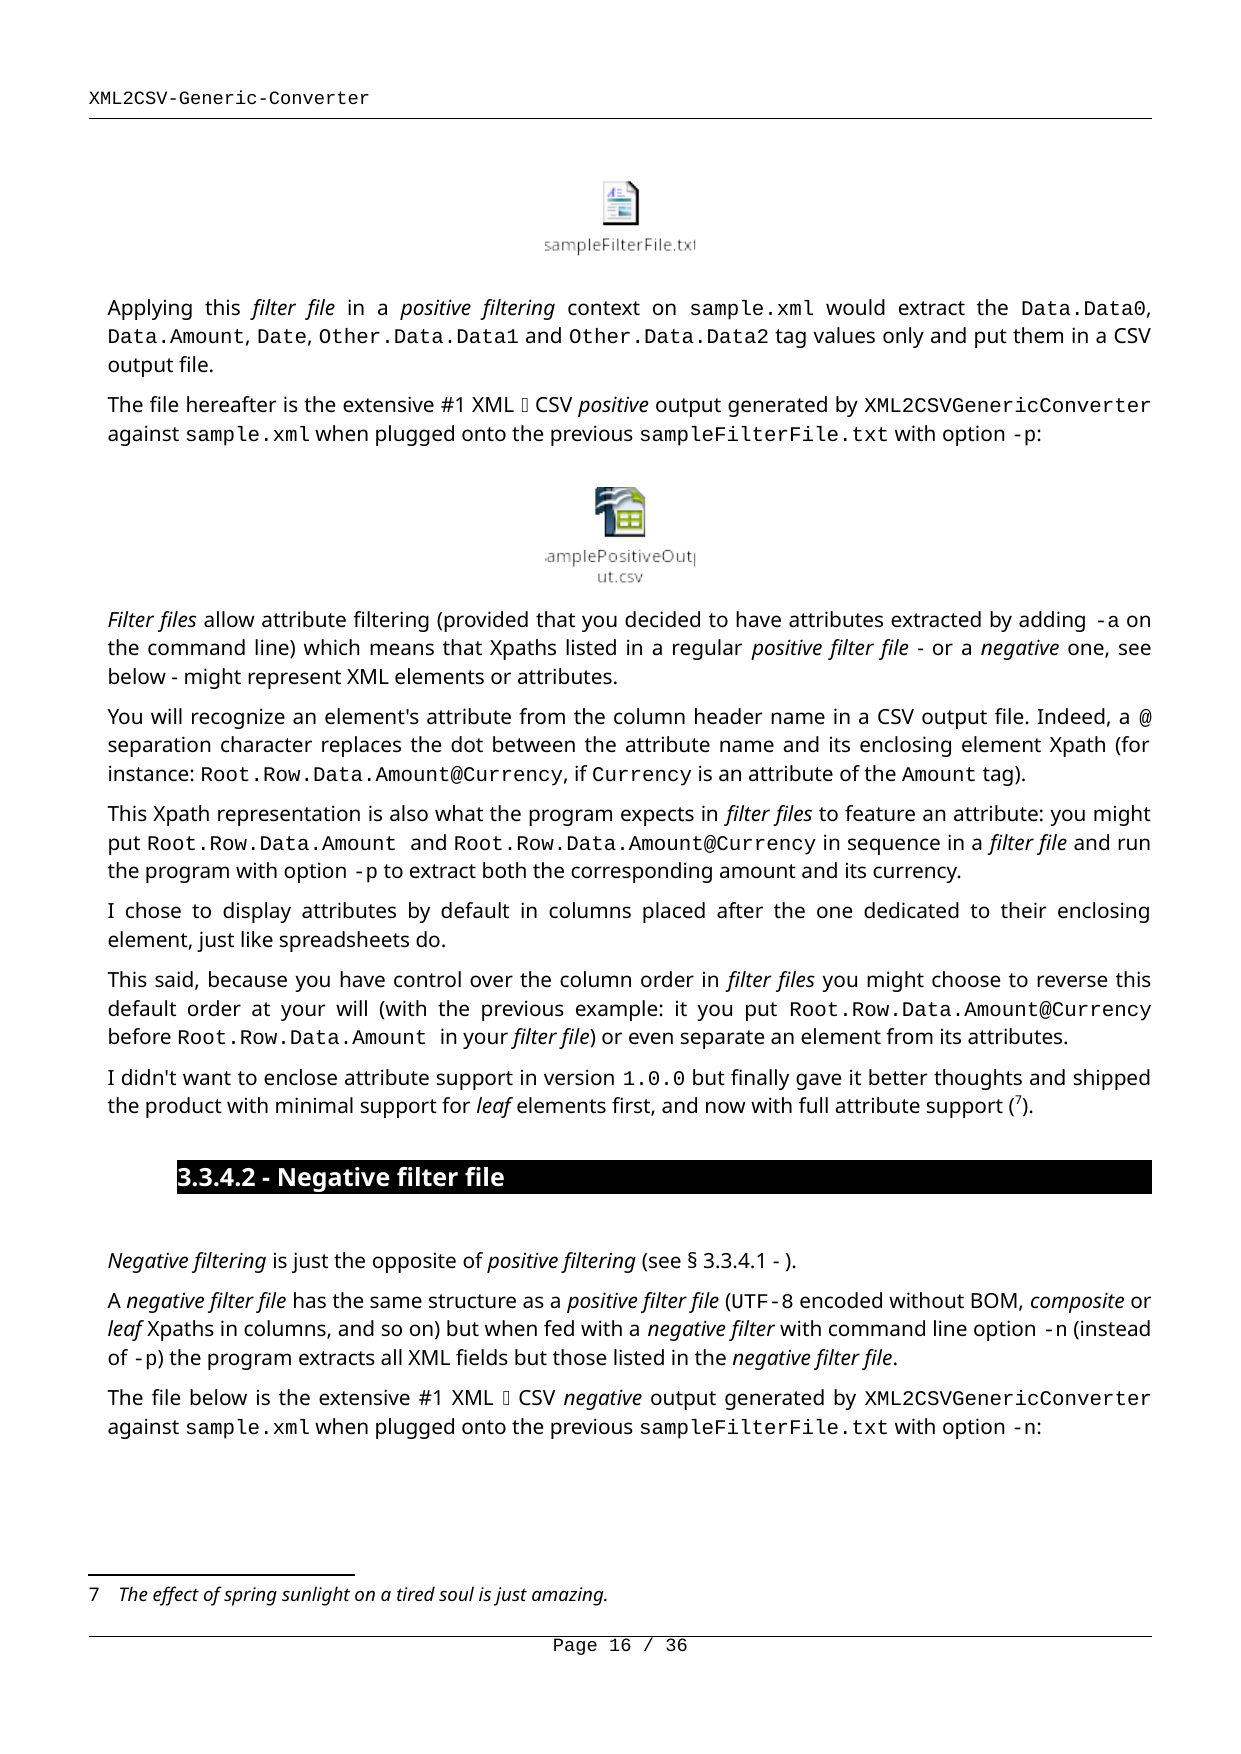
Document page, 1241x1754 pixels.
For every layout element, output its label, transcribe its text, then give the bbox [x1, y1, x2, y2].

text Negative filtering is just the opposite of positive filtering (see § 3.3.4.1 - ). [107, 1246, 1152, 1274]
text Filter files allow attribute filtering (provided that you decided to have attributes extracted by adding -a on the command line) which means that Xpaths listed in a regular positive filter file - or a negative one, see below - might represent XML elements or attributes. [107, 499, 1152, 690]
subtitle Negative filter file [177, 1160, 1152, 1194]
text I chose to display attributes by default in columns placed after the one dedicated to their enclosing element, just like spreadsheets do. [107, 897, 1152, 953]
text The effect of spring sunlight on a tired soul is just amazing. [88, 1581, 1152, 1606]
text Applying this filter file in a positive filtering context on sample.xml would extract the Data.Data0, Data.Amount, Date, Other.Data.Data1 and Other.Data.Data2 tag values only and put them in a CSV output file. [107, 188, 1152, 379]
text This Xpath representation is also what the program expects in filter files to feature an attribute: you might put Root.Row.Data.Amount and Root.Row.Data.Amount@Currency in sequence in a filter file and run the program with option -p to extract both the corresponding amount and its currency. [107, 799, 1152, 885]
text The file below is the extensive #1 XML _ CSV negative output generated by XML2CSVGenericConverter against sample.xml when plugged onto the previous sampleFilterFile.txt with option -n: [107, 1383, 1152, 1441]
text The file hereafter is the extensive #1 XML _ CSV positive output generated by XML2CSVGenericConverter against sample.xml when plugged onto the previous sampleFilterFile.txt with option -p: [107, 390, 1152, 447]
text You will recognize an element's attribute from the column header name in a CSV output file. Indeed, a @ separation character replaces the dot between the attribute name and its enclosing element Xpath (for instance: Root.Row.Data.Amount@Currency, if Currency is an attribute of the Amount tag). [107, 702, 1152, 788]
text A negative filter file has the same structure as a positive filter file (UTF-8 encoded without BOM, composite or leaf Xpaths in columns, and so on) but when fed with a negative filter with command line option -n (instead of -p) the program extracts all XML fields but those listed in the negative filter file. [107, 1286, 1152, 1372]
text This said, because you have control over the column order in filter files you might choose to reverse this default order at your will (with the previous example: it you put Root.Row.Data.Amount@Currency before Root.Row.Data.Amount in your filter file) or even separate an element from its attributes. [107, 965, 1152, 1051]
text I didn't want to enclose attribute support in version 1.0.0 but finally gave it better thoughts and shipped the product with minimal support for leaf elements first, and now with full attribute support (). [107, 1063, 1152, 1119]
